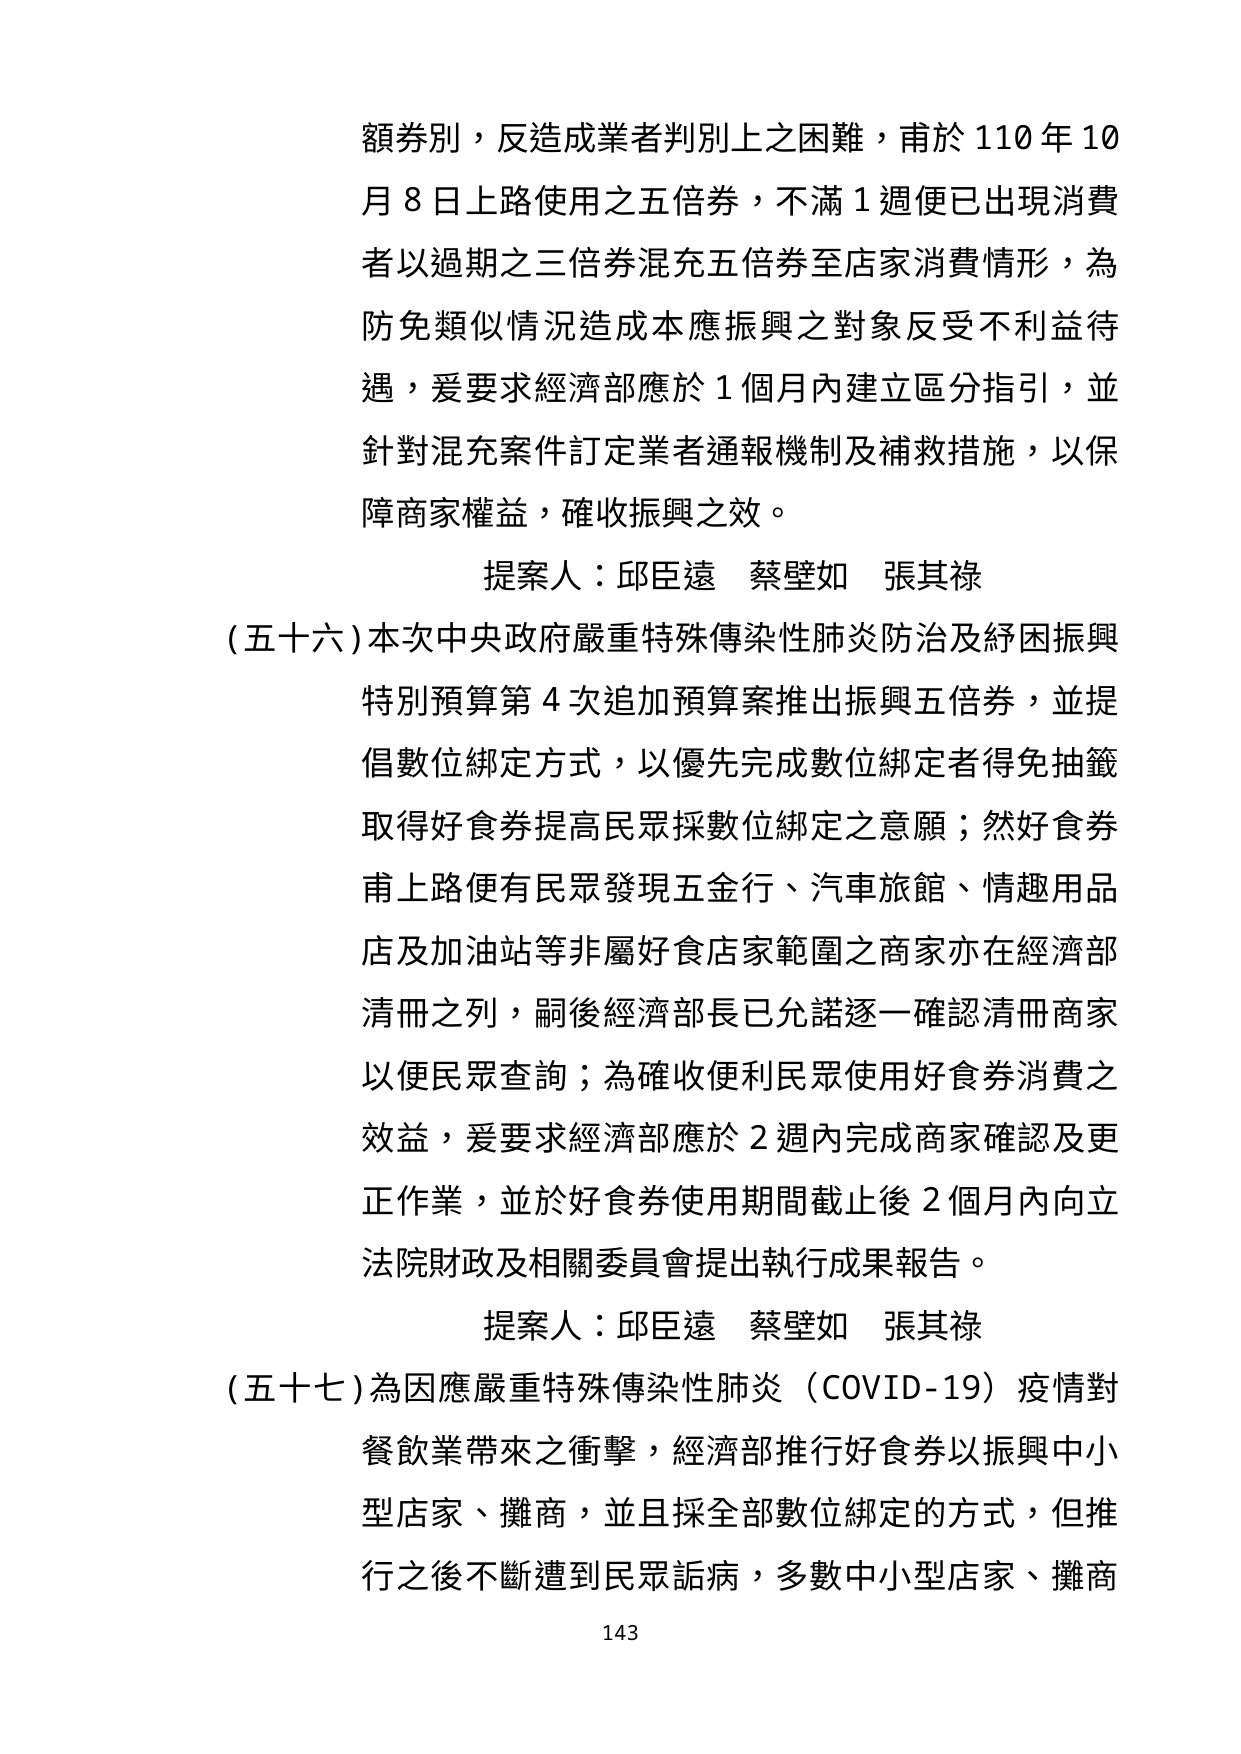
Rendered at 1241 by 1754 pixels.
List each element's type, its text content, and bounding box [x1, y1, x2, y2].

text 額券別，反造成業者判別上之困難，甫於110年10月8日上路使用之五倍券，不滿1週便已出現消費者以過期之三倍券混充五倍券至店家消費情形，為防免類似情況造成本應振興之對象反受不利益待遇，爰要求經濟部應於1個月內建立區分指引，並針對混充案件訂定業者通報機制及補救措施，以保障商家權益，確收振興之效。 [222, 94, 1120, 532]
text 提案人：邱臣遠 蔡壁如 張其祿 [483, 532, 1120, 594]
text 提案人：邱臣遠 蔡壁如 張其祿 [483, 1282, 1120, 1344]
text (五十七)為因應嚴重特殊傳染性肺炎（COVID-19）疫情對餐飲業帶來之衝擊，經濟部推行好食券以振興中小型店家、攤商，並且採全部數位綁定的方式，但推行之後不斷遭到民眾詬病，多數中小型店家、攤商 [222, 1344, 1120, 1594]
text (五十六)本次中央政府嚴重特殊傳染性肺炎防治及紓困振興特別預算第4次追加預算案推出振興五倍券，並提倡數位綁定方式，以優先完成數位綁定者得免抽籤取得好食券提高民眾採數位綁定之意願；然好食券甫上路便有民眾發現五金行、汽車旅館、情趣用品店及加油站等非屬好食店家範圍之商家亦在經濟部清冊之列，嗣後經濟部長已允諾逐一確認清冊商家以便民眾查詢；為確收便利民眾使用好食券消費之效益，爰要求經濟部應於2週內完成商家確認及更正作業，並於好食券使用期間截止後2個月內向立法院財政及相關委員會提出執行成果報告。 [222, 594, 1120, 1282]
